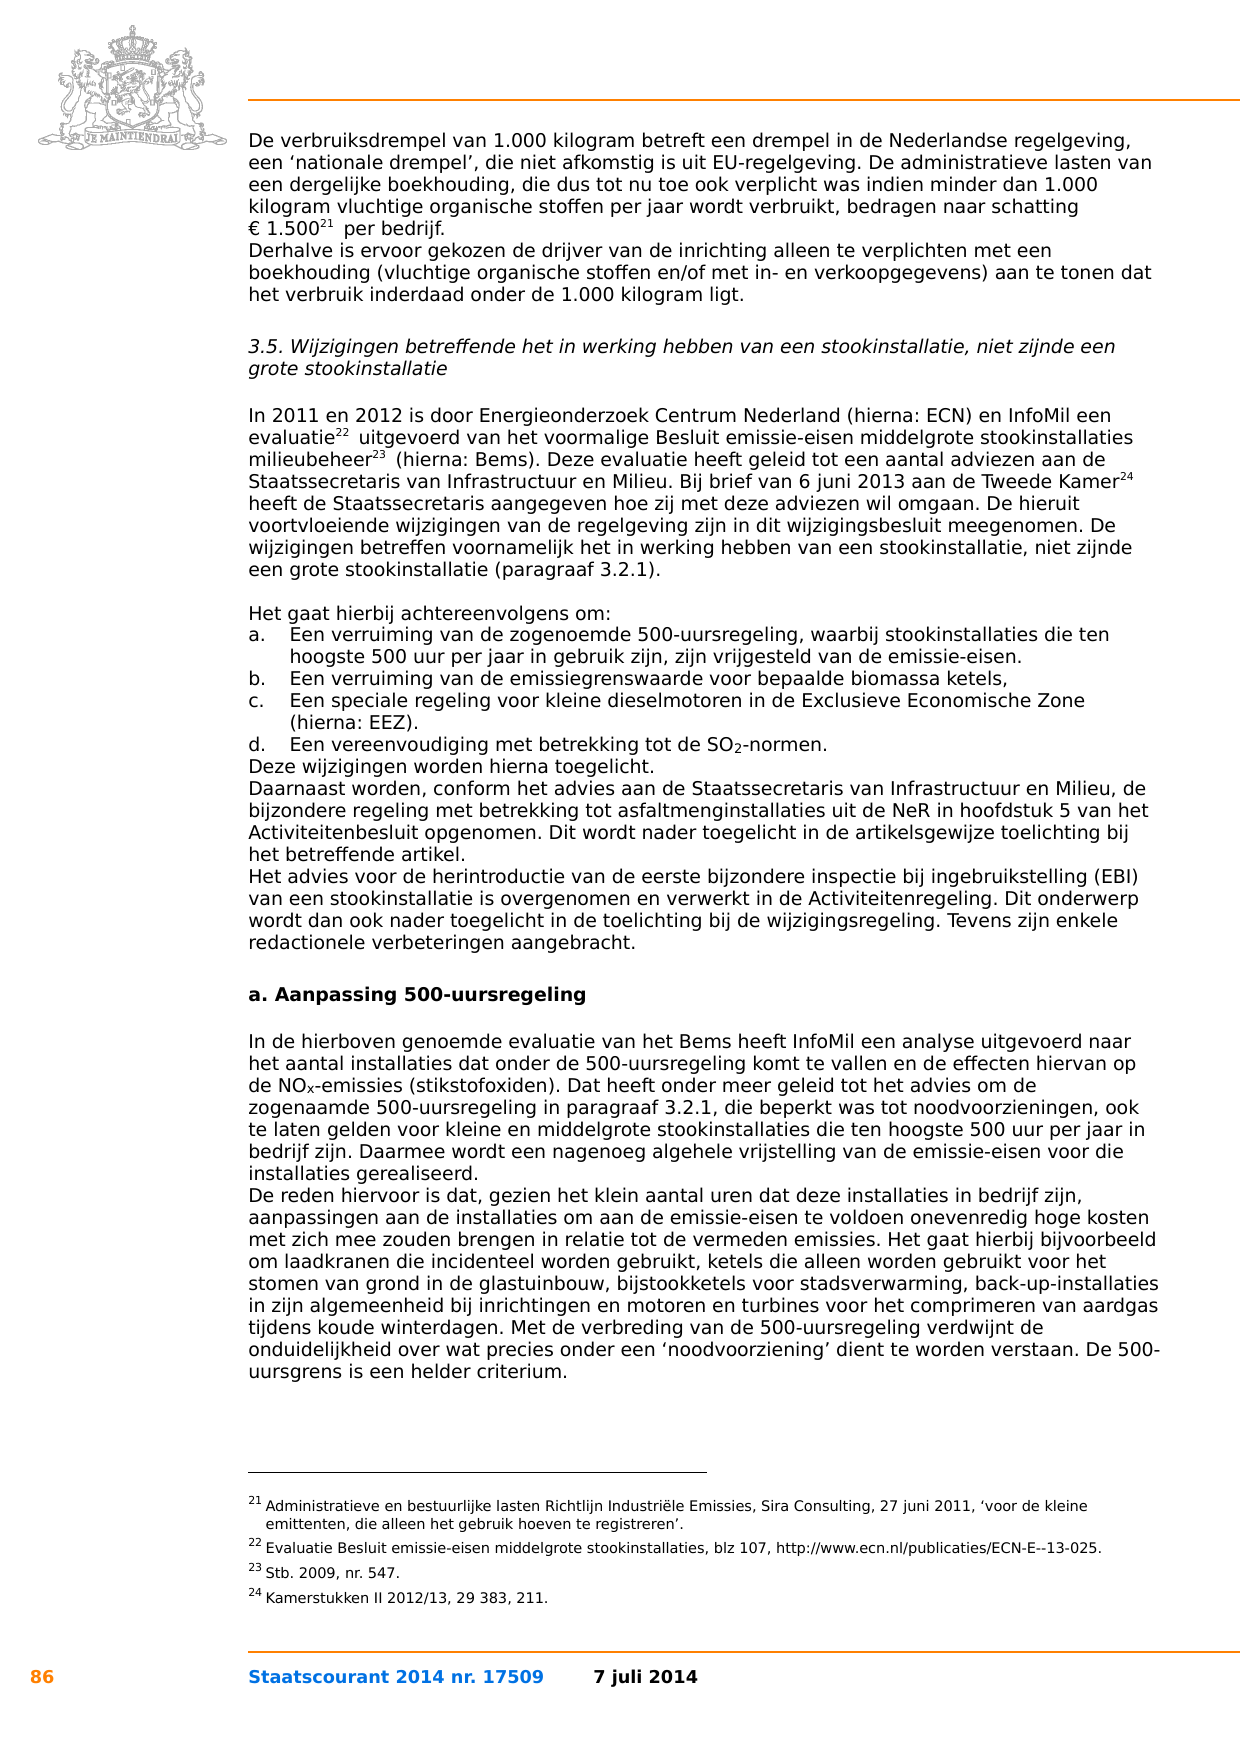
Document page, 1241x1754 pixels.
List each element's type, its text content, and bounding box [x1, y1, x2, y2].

text De verbruiksdrempel van 1.000 kilogram betreft een drempel in de Nederlandse regelgeving, een ‘nationale drempel’, die niet afkomstig is uit EU-regelgeving. De administratieve lasten van een dergelijke boekhouding, die dus tot nu toe ook verplicht was indien minder dan 1.000 kilogram vluchtige organische stoffen per jaar wordt verbruikt, bedragen naar schatting € 1.500 per bedrijf. [248, 130, 1163, 240]
text Het gaat hierbij achtereenvolgens om: [248, 602, 1163, 624]
text Derhalve is ervoor gekozen de drijver van de inrichting alleen te verplichten met een boekhouding (vluchtige organische stoffen en/of met in- en verkoopgegevens) aan te tonen dat het verbruik inderdaad onder de 1.000 kilogram ligt. [248, 240, 1163, 306]
text Het advies voor de herintroductie van de eerste bijzondere inspectie bij ingebruikstelling (EBI) van een stookinstallatie is overgenomen en verwerkt in de Activiteitenregeling. Dit onderwerp wordt dan ook nader toegelicht in de toelichting bij de wijzigingsregeling. Tevens zijn enkele redactionele verbeteringen aangebracht. [248, 866, 1163, 954]
text b. Een verruiming van de emissiegrenswaarde voor bepaalde biomassa ketels, [248, 668, 1163, 690]
text In 2011 en 2012 is door Energieonderzoek Centrum Nederland (hierna: ECN) en InfoMil een evaluatie uitgevoerd van het voormalige Besluit emissie-eisen middelgrote stookinstallaties milieubeheer (hierna: Bems). Deze evaluatie heeft geleid tot een aantal adviezen aan de Staatssecretaris van Infrastructuur en Milieu. Bij brief van 6 juni 2013 aan de Tweede Kamer heeft de Staatssecretaris aangegeven hoe zij met deze adviezen wil omgaan. De hieruit voortvloeiende wijzigingen van de regelgeving zijn in dit wijzigingsbesluit meegenomen. De wijzigingen betreffen voornamelijk het in werking hebben van een stookinstallatie, niet zijnde een grote stookinstallatie (paragraaf 3.2.1). [248, 405, 1163, 581]
text Stb. 2009, nr. 547. [248, 1561, 1163, 1583]
text Administratieve en bestuurlijke lasten Richtlijn Industriële Emissies, Sira Consulting, 27 juni 2011, ‘voor de kleine emittenten, die alleen het gebruik hoeven te registreren’. [248, 1494, 1163, 1533]
subtitle a. Aanpassing 500-uursregeling [248, 984, 1163, 1006]
text De reden hiervoor is dat, gezien het klein aantal uren dat deze installaties in bedrijf zijn, aanpassingen aan de installaties om aan de emissie-eisen te voldoen onevenredig hoge kosten met zich mee zouden brengen in relatie tot de vermeden emissies. Het gaat hierbij bijvoorbeeld om laadkranen die incidenteel worden gebruikt, ketels die alleen worden gebruikt voor het stomen van grond in de glastuinbouw, bijstookketels voor stadsverwarming, back-up-installaties in zijn algemeenheid bij inrichtingen en motoren en turbines voor het comprimeren van aardgas tijdens koude winterdagen. Met de verbreding van de 500-uursregeling verdwijnt de onduidelijkheid over wat precies onder een ‘noodvoorziening’ dient te worden verstaan. De 500-uursgrens is een helder criterium. [248, 1185, 1163, 1383]
text Evaluatie Besluit emissie-eisen middelgrote stookinstallaties, blz 107, http://www.ecn.nl/publicaties/ECN-E--13-025. [248, 1536, 1163, 1558]
text Deze wijzigingen worden hierna toegelicht. [248, 756, 1163, 778]
subtitle 3.5. Wijzigingen betreffende het in werking hebben van een stookinstallatie, niet zijnde een grote stookinstallatie [248, 336, 1163, 380]
picture [38, 25, 227, 150]
text In de hierboven genoemde evaluatie van het Bems heeft InfoMil een analyse uitgevoerd naar het aantal installaties dat onder de 500-uursregeling komt te vallen en de effecten hiervan op de NOx-emissies (stikstofoxiden). Dat heeft onder meer geleid tot het advies om de zogenaamde 500-uursregeling in paragraaf 3.2.1, die beperkt was tot noodvoorzieningen, ook te laten gelden voor kleine en middelgrote stookinstallaties die ten hoogste 500 uur per jaar in bedrijf zijn. Daarmee wordt een nagenoeg algehele vrijstelling van de emissie-eisen voor die installaties gerealiseerd. [248, 1031, 1163, 1185]
text d. Een vereenvoudiging met betrekking tot de SO2-normen. [248, 734, 1163, 756]
text c. Een speciale regeling voor kleine dieselmotoren in de Exclusieve Economische Zone (hierna: EEZ). [248, 690, 1163, 734]
text Daarnaast worden, conform het advies aan de Staatssecretaris van Infrastructuur en Milieu, de bijzondere regeling met betrekking tot asfaltmenginstallaties uit de NeR in hoofdstuk 5 van het Activiteitenbesluit opgenomen. Dit wordt nader toegelicht in de artikelsgewijze toelichting bij het betreffende artikel. [248, 778, 1163, 866]
text Kamerstukken II 2012/13, 29 383, 211. [248, 1586, 1163, 1608]
text a. Een verruiming van de zogenoemde 500-uursregeling, waarbij stookinstallaties die ten hoogste 500 uur per jaar in gebruik zijn, zijn vrijgesteld van de emissie-eisen. [248, 624, 1163, 668]
